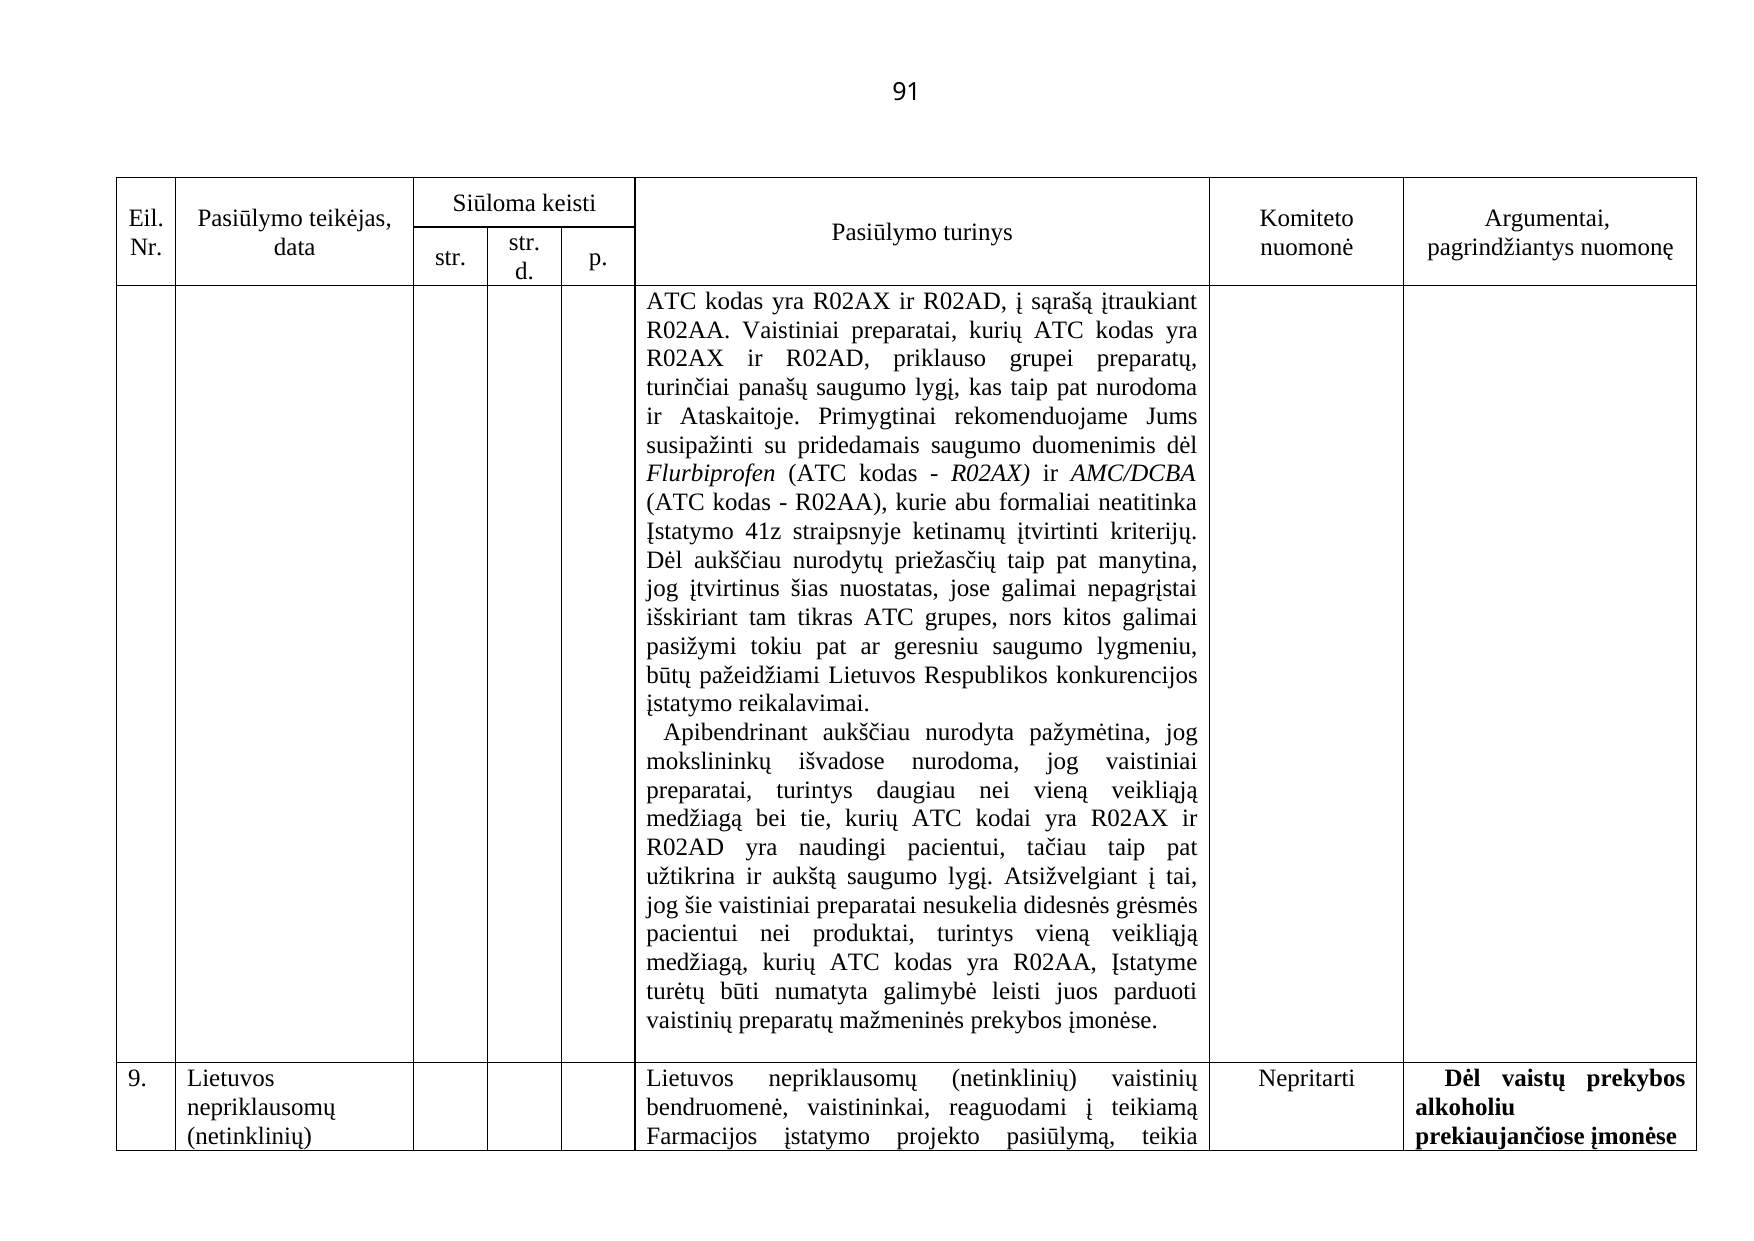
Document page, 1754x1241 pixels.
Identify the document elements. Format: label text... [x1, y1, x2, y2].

table_cell [488, 1063, 561, 1149]
table_header Komiteto nuomonė [1210, 178, 1403, 285]
table_cell [562, 286, 634, 1062]
table_cell [117, 286, 175, 1062]
table_cell Lietuvos nepriklausomų (netinklinių) vaistinių bendruomenė, vaistininkai, reaguodami į teikiamą Farmacijos įstatymo projekto pasiūlymą, teikia [636, 1063, 1209, 1149]
table_cell [1404, 286, 1696, 1062]
table_header Eil. Nr. [117, 178, 175, 285]
table_cell Nepritarti [1210, 1063, 1403, 1149]
table_cell ATC kodas yra R02AX ir R02AD, į sąrašą įtraukiant R02AA. Vaistiniai preparatai, kurių ATC kodas yra R02AX ir R02AD, priklauso grupei preparatų, turinčiai panašų saugumo lygį, kas taip pat nurodoma ir Ataskaitoje. Primygtinai rekomenduojame Jums susipažinti su pridedamais saugumo duomenimis dėl Flurbiprofen (ATC kodas - R02AX) ir AMC/DCBA (ATC kodas - R02AA), kurie abu formaliai neatitinka Įstatymo 41z straipsnyje ketinamų įtvirtinti kriterijų. Dėl aukščiau nurodytų priežasčių taip pat manytina, jog įtvirtinus šias nuostatas, jose galimai nepagrįstai išskiriant tam tikras ATC grupes, nors kitos galimai pasižymi tokiu pat ar geresniu saugumo lygmeniu, būtų pažeidžiami Lietuvos Respublikos konkurencijos įstatymo reikalavimai. Apibendrinant aukščiau nurodyta pažymėtina, jog mokslininkų išvadose nurodoma, jog vaistiniai preparatai, turintys daugiau nei vieną veikliąją medžiagą bei tie, kurių ATC kodai yra R02AX ir R02AD yra naudingi pacientui, tačiau taip pat užtikrina ir aukštą saugumo lygį. Atsižvelgiant į tai, jog šie vaistiniai preparatai nesukelia didesnės grėsmės pacientui nei produktai, turintys vieną veikliąją medžiagą, kurių ATC kodas yra R02AA, Įstatyme turėtų būti numatyta galimybė leisti juos parduoti vaistinių preparatų mažmeninės prekybos įmonėse. [636, 286, 1209, 1062]
table_header Argumentai, pagrindžiantys nuomonę [1404, 178, 1696, 285]
table_cell [176, 286, 413, 1062]
table_cell Dėl vaistų prekybos alkoholiu prekiaujančiose įmonėse [1404, 1063, 1696, 1149]
table_cell str. d. [488, 228, 561, 285]
table_cell [488, 286, 561, 1062]
table_header Siūloma keisti [414, 178, 634, 226]
table_cell str. [414, 228, 487, 285]
table_cell Lietuvos nepriklausomų (netinklinių) [176, 1063, 413, 1149]
table_cell [414, 286, 487, 1062]
table_header Pasiūlymo teikėjas, data [176, 178, 413, 285]
table_cell [562, 1063, 634, 1149]
table_cell [414, 1063, 487, 1149]
table_cell [1210, 286, 1403, 1062]
table_cell p. [562, 228, 634, 285]
table_header Pasiūlymo turinys [636, 178, 1209, 285]
table_cell 9. [117, 1063, 175, 1149]
